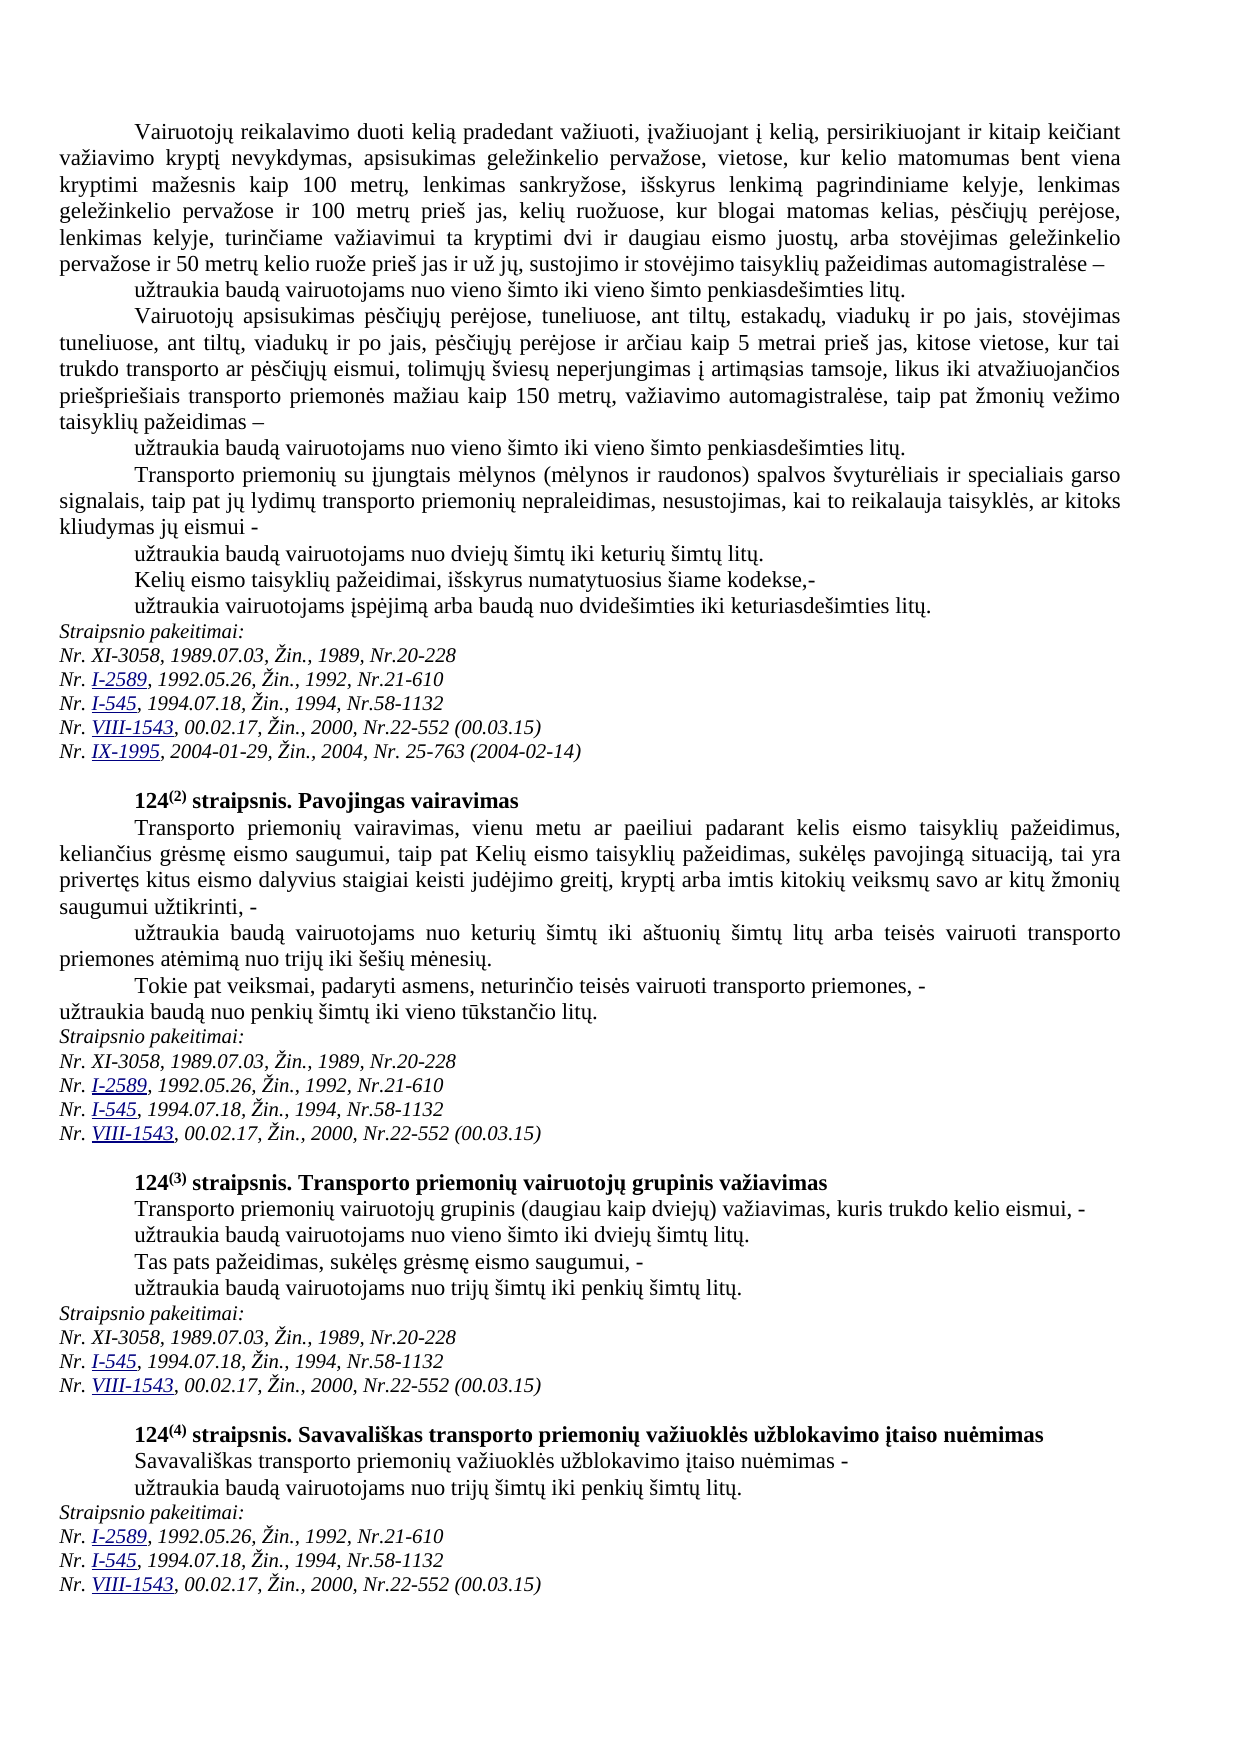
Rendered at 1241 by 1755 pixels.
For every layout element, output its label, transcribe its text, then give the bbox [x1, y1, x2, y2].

text užtraukia baudą vairuotojams nuo dviejų šimtų iki keturių šimtų litų. [59, 540, 1122, 566]
text Straipsnio pakeitimai: [59, 1301, 1122, 1325]
text Straipsnio pakeitimai: [59, 619, 1122, 643]
text užtraukia baudą nuo penkių šimtų iki vieno tūkstančio litų. [59, 998, 1122, 1024]
text Nr. I-545, 1994.07.18, Žin., 1994, Nr.58-1132 [59, 1548, 1122, 1572]
text Nr. VIII-1543, 00.02.17, Žin., 2000, Nr.22-552 (00.03.15) [59, 1572, 1122, 1596]
text Tas pats pažeidimas, sukėlęs grėsmę eismo saugumui, - [59, 1248, 1122, 1274]
text Nr. I-2589, 1992.05.26, Žin., 1992, Nr.21-610 [59, 667, 1122, 691]
text užtraukia baudą vairuotojams nuo trijų šimtų iki penkių šimtų litų. [59, 1274, 1122, 1301]
text Transporto priemonių vairuotojų grupinis (daugiau kaip dviejų) važiavimas, kuris trukdo kelio eismui, - [59, 1195, 1122, 1222]
text užtraukia baudą vairuotojams nuo vieno šimto iki vieno šimto penkiasdešimties litų. [59, 434, 1122, 461]
text užtraukia baudą vairuotojams nuo vieno šimto iki vieno šimto penkiasdešimties litų. [59, 276, 1122, 303]
text Nr. VIII-1543, 00.02.17, Žin., 2000, Nr.22-552 (00.03.15) [59, 1373, 1122, 1397]
text Vairuotojų reikalavimo duoti kelią pradedant važiuoti, įvažiuojant į kelią, persirikiuojant ir kitaip keičiant važiavimo kryptį nevykdymas, apsisukimas geležinkelio pervažose, vietose, kur kelio matomumas bent viena kryptimi mažesnis kaip 100 metrų, lenkimas sankryžose, išskyrus lenkimą pagrindiniame kelyje, lenkimas geležinkelio pervažose ir 100 metrų prieš jas, kelių ruožuose, kur blogai matomas kelias, pėsčiųjų perėjose, lenkimas kelyje, turinčiame važiavimui ta kryptimi dvi ir daugiau eismo juostų, arba stovėjimas geležinkelio pervažose ir 50 metrų kelio ruože prieš jas ir už jų, sustojimo ir stovėjimo taisyklių pažeidimas automagistralėse – [59, 118, 1122, 276]
text Savavališkas transporto priemonių važiuoklės užblokavimo įtaiso nuėmimas - [59, 1447, 1122, 1474]
text užtraukia vairuotojams įspėjimą arba baudą nuo dvidešimties iki keturiasdešimties litų. [59, 592, 1122, 619]
text Nr. I-545, 1994.07.18, Žin., 1994, Nr.58-1132 [59, 691, 1122, 715]
text Vairuotojų apsisukimas pėsčiųjų perėjose, tuneliuose, ant tiltų, estakadų, viadukų ir po jais, stovėjimas tuneliuose, ant tiltų, viadukų ir po jais, pėsčiųjų perėjose ir arčiau kaip 5 metrai prieš jas, kitose vietose, kur tai trukdo transporto ar pėsčiųjų eismui, tolimųjų šviesų neperjungimas į artimąsias tamsoje, likus iki atvažiuojančios priešpriešiais transporto priemonės mažiau kaip 150 metrų, važiavimo automagistralėse, taip pat žmonių vežimo taisyklių pažeidimas – [59, 303, 1122, 434]
text Transporto priemonių su įjungtais mėlynos (mėlynos ir raudonos) spalvos švyturėliais ir specialiais garso signalais, taip pat jų lydimų transporto priemonių nepraleidimas, nesustojimas, kai to reikalauja taisyklės, ar kitoks kliudymas jų eismui - [59, 461, 1122, 540]
text Nr. XI-3058, 1989.07.03, Žin., 1989, Nr.20-228 [59, 643, 1122, 667]
text Nr. I-2589, 1992.05.26, Žin., 1992, Nr.21-610 [59, 1073, 1122, 1097]
text Straipsnio pakeitimai: [59, 1500, 1122, 1524]
text 124(4) straipsnis. Savavališkas transporto priemonių važiuoklės užblokavimo įtaiso nuėmimas [134, 1421, 1122, 1447]
text Tokie pat veiksmai, padaryti asmens, neturinčio teisės vairuoti transporto priemones, - [59, 972, 1122, 998]
text Nr. XI-3058, 1989.07.03, Žin., 1989, Nr.20-228 [59, 1325, 1122, 1349]
text užtraukia baudą vairuotojams nuo vieno šimto iki dviejų šimtų litų. [59, 1222, 1122, 1248]
text Straipsnio pakeitimai: [59, 1024, 1122, 1048]
text 124(2) straipsnis. Pavojingas vairavimas [59, 787, 1122, 814]
text Nr. VIII-1543, 00.02.17, Žin., 2000, Nr.22-552 (00.03.15) [59, 1121, 1122, 1145]
text Nr. IX-1995, 2004-01-29, Žin., 2004, Nr. 25-763 (2004-02-14) [59, 739, 1122, 763]
text užtraukia baudą vairuotojams nuo keturių šimtų iki aštuonių šimtų litų arba teisės vairuoti transporto priemones atėmimą nuo trijų iki šešių mėnesių. [59, 919, 1122, 972]
text 124(3) straipsnis. Transporto priemonių vairuotojų grupinis važiavimas [59, 1169, 1122, 1195]
text Nr. I-2589, 1992.05.26, Žin., 1992, Nr.21-610 [59, 1524, 1122, 1548]
text Kelių eismo taisyklių pažeidimai, išskyrus numatytuosius šiame kodekse,- [59, 566, 1122, 592]
text Transporto priemonių vairavimas, vienu metu ar paeiliui padarant kelis eismo taisyklių pažeidimus, keliančius grėsmę eismo saugumui, taip pat Kelių eismo taisyklių pažeidimas, sukėlęs pavojingą situaciją, tai yra privertęs kitus eismo dalyvius staigiai keisti judėjimo greitį, kryptį arba imtis kitokių veiksmų savo ar kitų žmonių saugumui užtikrinti, - [59, 814, 1122, 919]
text Nr. VIII-1543, 00.02.17, Žin., 2000, Nr.22-552 (00.03.15) [59, 715, 1122, 739]
text Nr. I-545, 1994.07.18, Žin., 1994, Nr.58-1132 [59, 1097, 1122, 1121]
text Nr. XI-3058, 1989.07.03, Žin., 1989, Nr.20-228 [59, 1048, 1122, 1073]
text Nr. I-545, 1994.07.18, Žin., 1994, Nr.58-1132 [59, 1349, 1122, 1373]
text užtraukia baudą vairuotojams nuo trijų šimtų iki penkių šimtų litų. [59, 1474, 1122, 1500]
